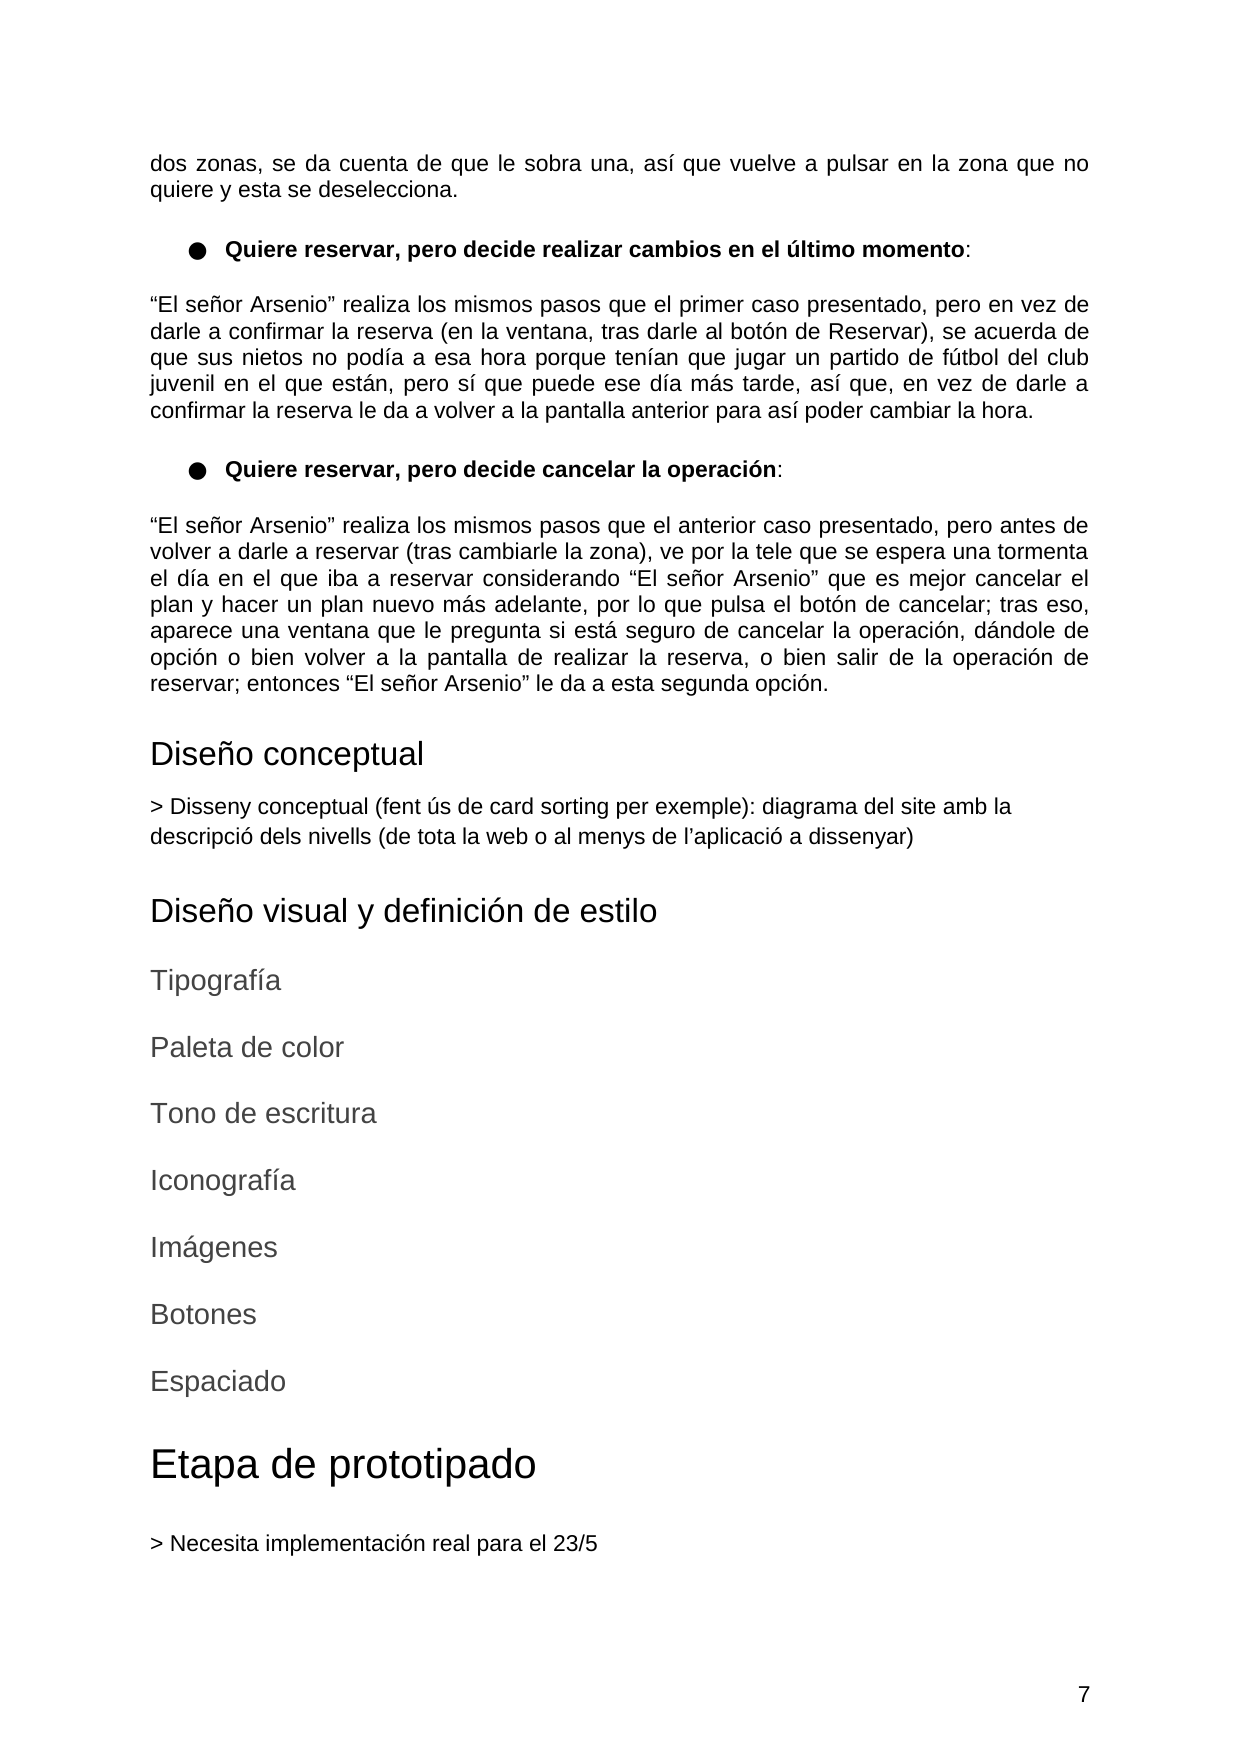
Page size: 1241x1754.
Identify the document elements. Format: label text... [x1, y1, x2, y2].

subtitle Diseño conceptual [150, 734, 1090, 772]
subtitle Espaciado [150, 1364, 1090, 1397]
subtitle Botones [150, 1297, 1090, 1331]
list Quiere reservar, pero decide cancelar la operación: [187, 444, 1090, 491]
subtitle Etapa de prototipado [150, 1439, 1090, 1487]
text > Disseny conceptual (fent ús de card sorting per exemple): diagrama del site amb la descripció dels nivells (de tota la web o al menys de l’aplicació a dissenyar) [150, 793, 1090, 849]
text > Necesita implementación real para el 23/5 [150, 1530, 1090, 1556]
subtitle Paleta de color [150, 1029, 1090, 1063]
list Quiere reservar, pero decide realizar cambios en el último momento: [187, 223, 1090, 271]
subtitle Imágenes [150, 1230, 1090, 1264]
subtitle Tipografía [150, 963, 1090, 996]
text “El señor Arsenio” realiza los mismos pasos que el anterior caso presentado, pero antes de volver a darle a reservar (tras cambiarle la zona), ve por la tele que se espera una tormenta el día en el que iba a reservar considerando “El señor Arsenio” que es mejor cancelar el plan y hacer un plan nuevo más adelante, por lo que pulsa el botón de cancelar; tras eso, aparece una ventana que le pregunta si está seguro de cancelar la operación, dándole de opción o bien volver a la pantalla de realizar la reserva, o bien salir de la operación de reservar; entonces “El señor Arsenio” le da a esta segunda opción. [150, 512, 1090, 696]
text “El señor Arsenio” realiza los mismos pasos que el primer caso presentado, pero en vez de darle a confirmar la reserva (en la ventana, tras darle al botón de Reservar), se acuerda de que sus nietos no podía a esa hora porque tenían que jugar un partido de fútbol del club juvenil en el que están, pero sí que puede ese día más tarde, así que, en vez de darle a confirmar la reserva le da a volver a la pantalla anterior para así poder cambiar la hora. [150, 291, 1090, 423]
subtitle Diseño visual y definición de estilo [150, 891, 1090, 929]
text dos zonas, se da cuenta de que le sobra una, así que vuelve a pulsar en la zona que no quiere y esta se deselecciona. [150, 150, 1090, 203]
subtitle Iconografía [150, 1163, 1090, 1197]
subtitle Tono de escritura [150, 1096, 1090, 1130]
